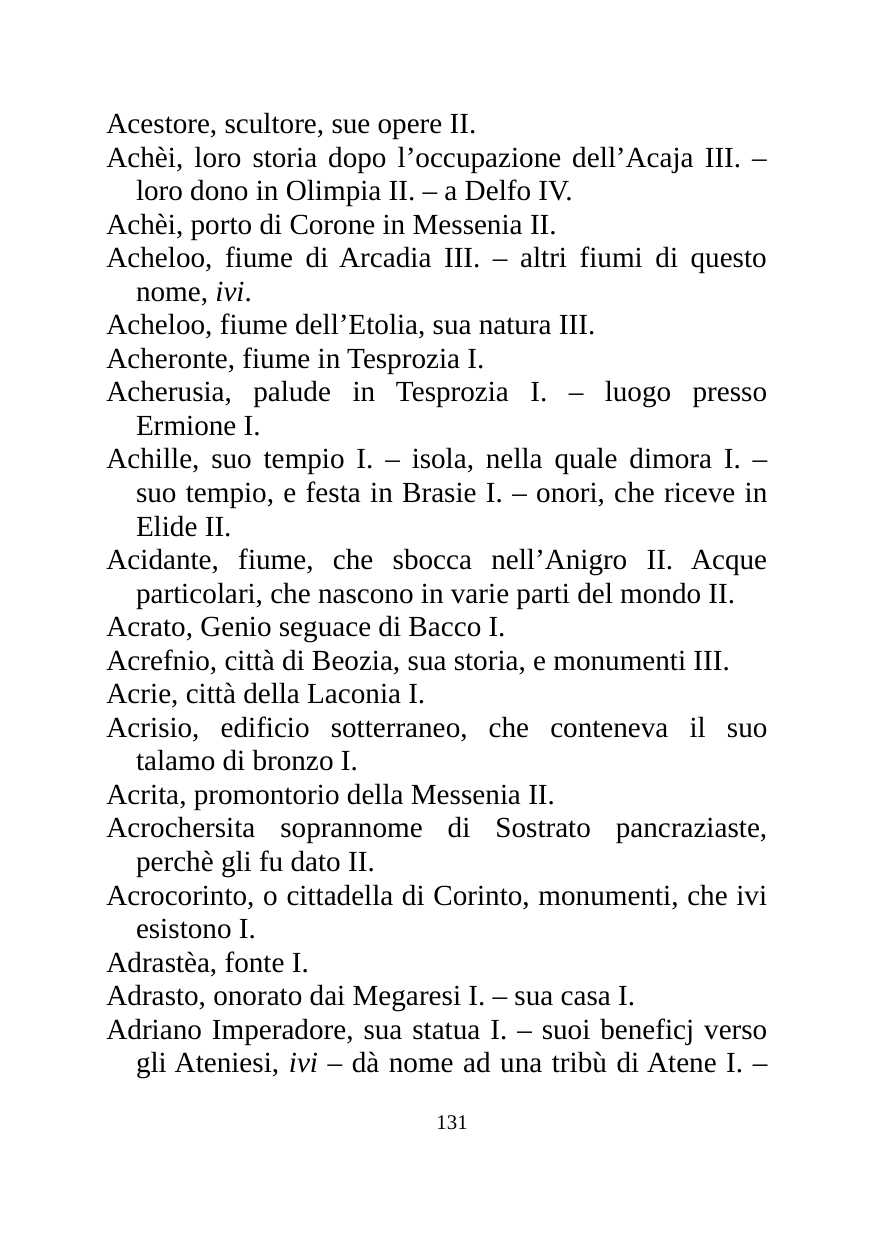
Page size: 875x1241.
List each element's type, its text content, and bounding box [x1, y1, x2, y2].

text Achèi, loro storia dopo l’occupazione dell’Acaja III. – loro dono in Olimpia II. – a Delfo IV. [106, 140, 768, 207]
text Acrie, città della Laconia I. [106, 676, 768, 710]
text Adrastèa, fonte I. [106, 945, 768, 978]
text Acrochersita soprannome di Sostrato pancraziaste, perchè gli fu dato II. [106, 811, 768, 878]
text Acrocorinto, o cittadella di Corinto, monumenti, che ivi esistono I. [106, 878, 768, 945]
text Acidante, fiume, che sbocca nell’Anigro II. Acque particolari, che nascono in varie parti del mondo II. [106, 542, 768, 609]
text Adrasto, onorato dai Megaresi I. – sua casa I. [106, 978, 768, 1012]
text Acheloo, fiume di Arcadia III. – altri fiumi di questo nome, ivi. [106, 240, 768, 307]
text Achèi, porto di Corone in Messenia II. [106, 207, 768, 240]
text Acrefnio, città di Beozia, sua storia, e monumenti III. [106, 643, 768, 676]
text Acrato, Genio seguace di Bacco I. [106, 609, 768, 643]
text Acherusia, palude in Tesprozia I. – luogo presso Ermione I. [106, 374, 768, 442]
text Acrisio, edificio sotterraneo, che conteneva il suo talamo di bronzo I. [106, 710, 768, 777]
text Achille, suo tempio I. – isola, nella quale dimora I. – suo tempio, e festa in Brasie I. – onori, che riceve in Elide II. [106, 442, 768, 542]
text Acheloo, fiume dell’Etolia, sua natura III. [106, 307, 768, 341]
text Acrita, promontorio della Messenia II. [106, 777, 768, 811]
text Acheronte, fiume in Tesprozia I. [106, 341, 768, 374]
text Adriano Imperadore, sua statua I. – suoi beneficj verso gli Ateniesi, ivi – dà nome ad una tribù di Atene I. – [106, 1012, 768, 1079]
text Acestore, scultore, sue opere II. [106, 106, 768, 140]
